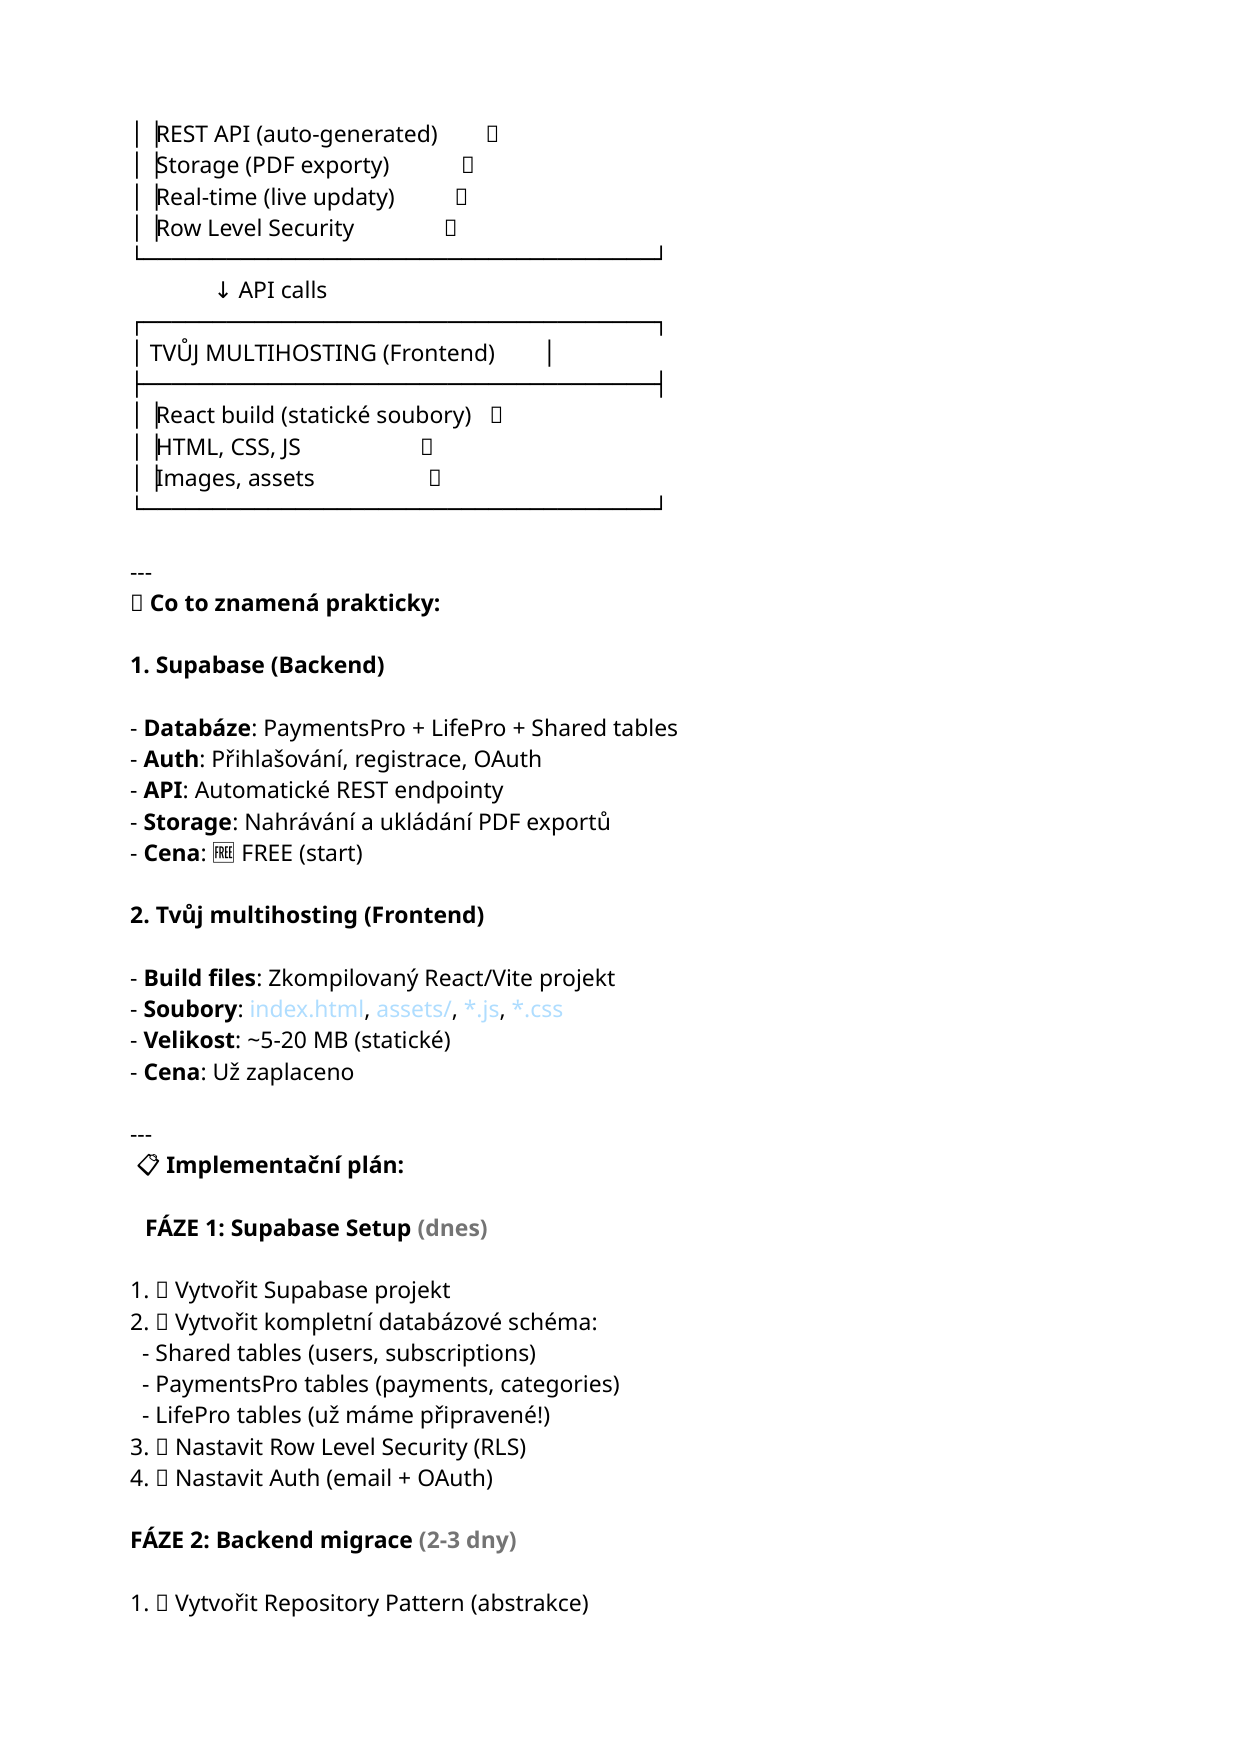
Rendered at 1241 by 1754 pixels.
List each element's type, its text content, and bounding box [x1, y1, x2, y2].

text 🎯 Co to znamená prakticky: [118, 587, 1122, 618]
text - Cena: 🆓 FREE (start) [118, 837, 1122, 868]
text │ ✅ HTML, CSS, JS │ [118, 431, 1122, 462]
text │ TVŮJ MULTIHOSTING (Frontend) │ [118, 337, 1122, 368]
text - Build files: Zkompilovaný React/Vite projekt [118, 962, 1122, 993]
text └─────────────────────────────────────┘ [118, 493, 1122, 524]
text 2. Tvůj multihosting (Frontend) [118, 899, 1122, 931]
text │ ✅ REST API (auto-generated) │ [118, 118, 1122, 149]
text │ ✅ Images, assets │ [118, 462, 1122, 493]
text │ ✅ Storage (PDF exporty) │ [118, 149, 1122, 181]
text - LifePro tables (už máme připravené!) [118, 1399, 1122, 1431]
text ├─────────────────────────────────────┤ [118, 368, 1122, 399]
text └─────────────────────────────────────┘ [118, 243, 1122, 274]
text ┌─────────────────────────────────────┐ [118, 306, 1122, 337]
text - Shared tables (users, subscriptions) [118, 1337, 1122, 1368]
text ↓ API calls [118, 274, 1122, 306]
text - Auth: Přihlašování, registrace, OAuth [118, 743, 1122, 774]
text 4. ✅ Nastavit Auth (email + OAuth) [118, 1462, 1122, 1493]
text --- [118, 1118, 1122, 1149]
text 2. ✅ Vytvořit kompletní databázové schéma: [118, 1306, 1122, 1337]
text - Soubory: index.html, assets/, *.js, *.css [118, 993, 1122, 1024]
text - Databáze: PaymentsPro + LifePro + Shared tables [118, 712, 1122, 743]
text - Velikost: ~5-20 MB (statické) [118, 1024, 1122, 1056]
text │ ✅ Real-time (live updaty) │ [118, 181, 1122, 212]
text - Cena: Už zaplaceno [118, 1056, 1122, 1087]
text │ ✅ Row Level Security │ [118, 212, 1122, 243]
text 1. ✅ Vytvořit Supabase projekt [118, 1274, 1122, 1306]
text 3. ✅ Nastavit Row Level Security (RLS) [118, 1431, 1122, 1462]
text 1. Supabase (Backend) [118, 649, 1122, 681]
text - PaymentsPro tables (payments, categories) [118, 1368, 1122, 1399]
text --- [118, 556, 1122, 587]
text - Storage: Nahrávání a ukládání PDF exportů [118, 806, 1122, 837]
text - API: Automatické REST endpointy [118, 774, 1122, 806]
text │ ✅ React build (statické soubory) │ [118, 399, 1122, 431]
text FÁZE 2: Backend migrace (2-3 dny) [118, 1524, 1122, 1556]
text ⏺ FÁZE 1: Supabase Setup (dnes) [118, 1212, 1122, 1243]
text 1. ✅ Vytvořit Repository Pattern (abstrakce) [118, 1587, 1122, 1618]
text 📋 Implementační plán: [118, 1149, 1122, 1181]
